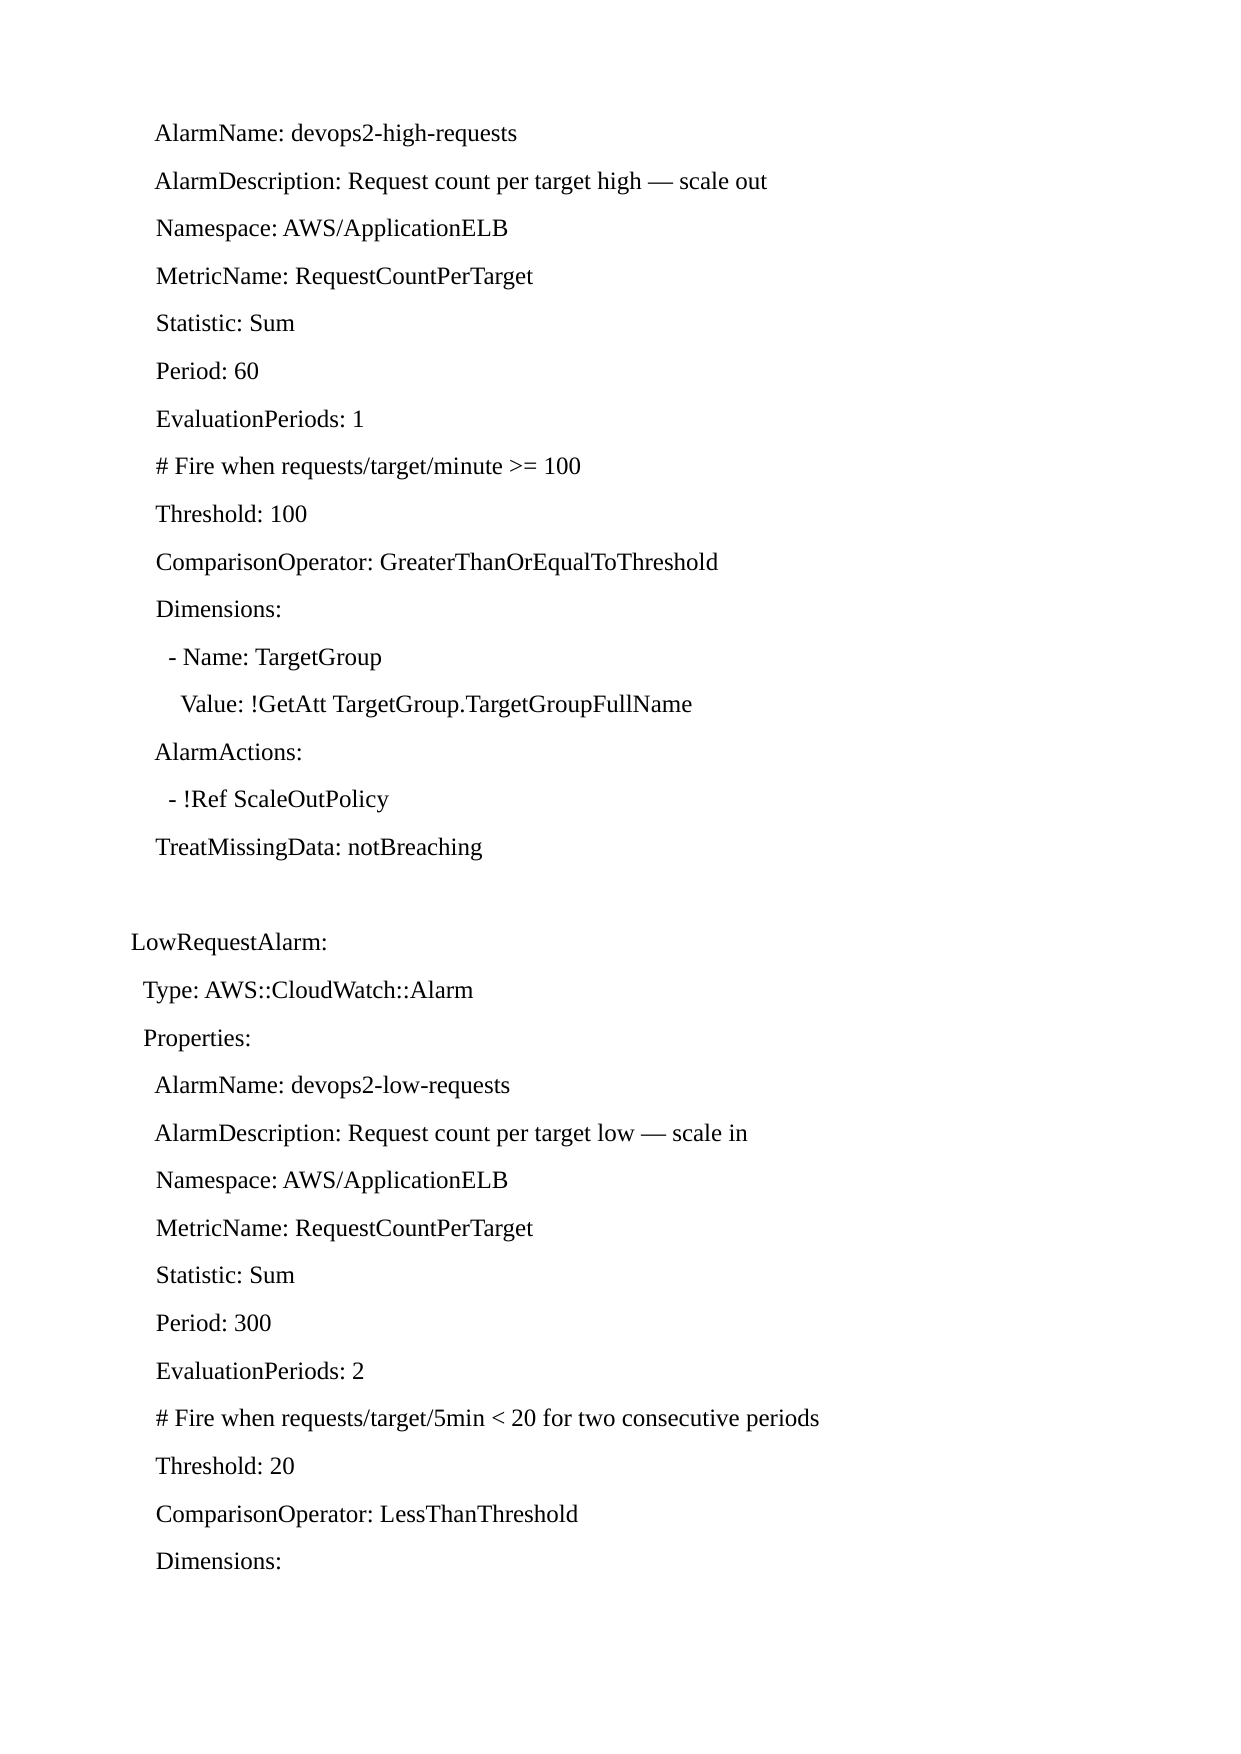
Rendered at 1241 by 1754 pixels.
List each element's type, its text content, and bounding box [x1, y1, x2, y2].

text EvaluationPeriods: 2 [118, 1356, 1122, 1384]
text Period: 60 [118, 356, 1122, 385]
text MetricName: RequestCountPerTarget [118, 1213, 1122, 1242]
text Namespace: AWS/ApplicationELB [118, 1165, 1122, 1194]
text AlarmDescription: Request count per target low — scale in [118, 1118, 1122, 1147]
text EvaluationPeriods: 1 [118, 404, 1122, 432]
text Type: AWS::CloudWatch::Alarm [118, 975, 1122, 1004]
text AlarmName: devops2-low-requests [118, 1070, 1122, 1099]
text Threshold: 20 [118, 1451, 1122, 1480]
text Namespace: AWS/ApplicationELB [118, 213, 1122, 242]
text Dimensions: [118, 594, 1122, 623]
text AlarmDescription: Request count per target high — scale out [118, 166, 1122, 194]
text # Fire when requests/target/minute >= 100 [118, 451, 1122, 480]
text Period: 300 [118, 1308, 1122, 1337]
text - !Ref ScaleOutPolicy [118, 784, 1122, 813]
text AlarmName: devops2-high-requests [118, 118, 1122, 147]
text TreatMissingData: notBreaching [118, 832, 1122, 861]
text Statistic: Sum [118, 308, 1122, 337]
text LowRequestAlarm: [118, 927, 1122, 956]
text Statistic: Sum [118, 1261, 1122, 1289]
text - Name: TargetGroup [118, 642, 1122, 671]
text AlarmActions: [118, 737, 1122, 766]
text Properties: [118, 1023, 1122, 1051]
text Threshold: 100 [118, 499, 1122, 528]
text ComparisonOperator: GreaterThanOrEqualToThreshold [118, 547, 1122, 575]
text Value: !GetAtt TargetGroup.TargetGroupFullName [118, 689, 1122, 718]
text ComparisonOperator: LessThanThreshold [118, 1499, 1122, 1527]
text Dimensions: [118, 1546, 1122, 1575]
text MetricName: RequestCountPerTarget [118, 261, 1122, 290]
text # Fire when requests/target/5min < 20 for two consecutive periods [118, 1403, 1122, 1432]
